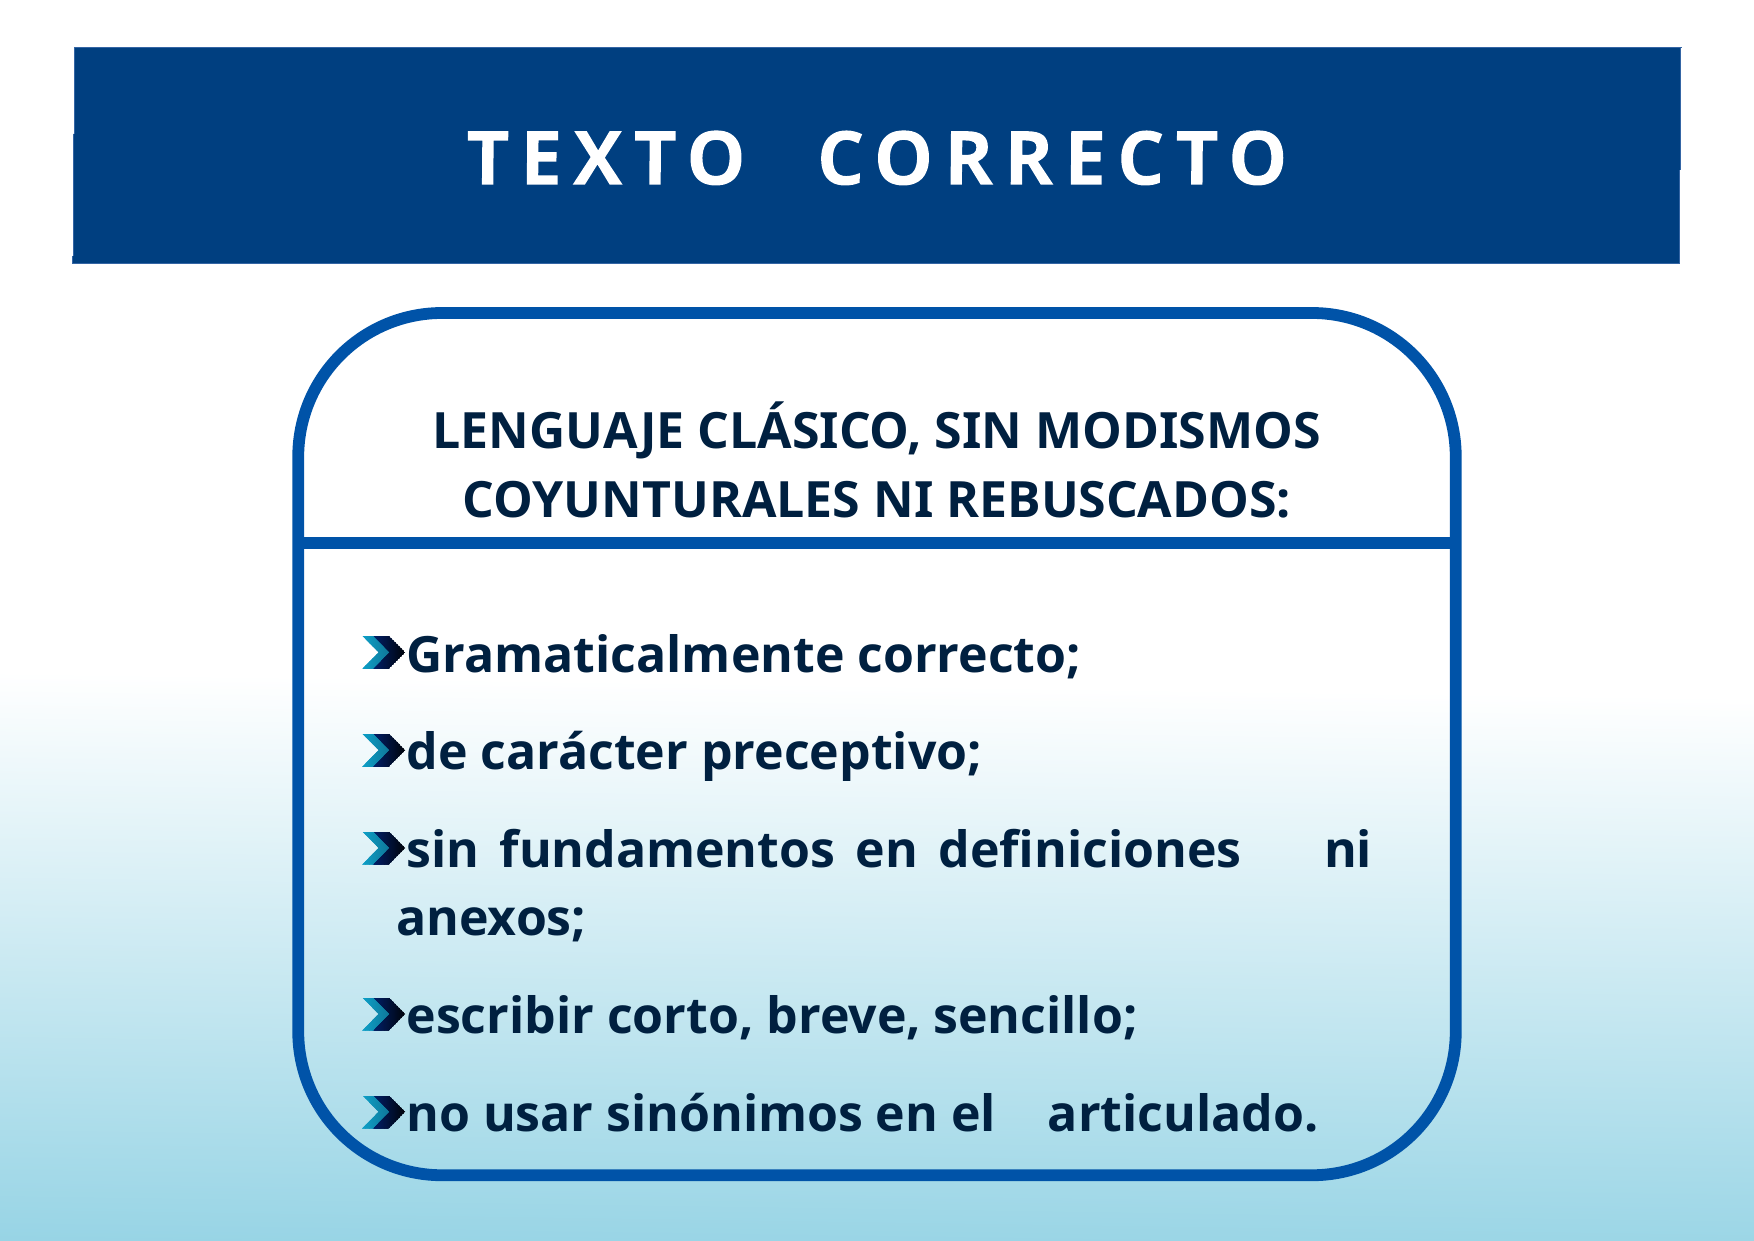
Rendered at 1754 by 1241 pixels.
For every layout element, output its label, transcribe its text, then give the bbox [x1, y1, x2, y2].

text_box LENGUAJE CLÁSICO, SIN MODISMOS COYUNTURALES NI REBUSCADOS: Gramaticalmente correcto; de carácter preceptivo; sin fundamentos en definiciones ni anexos; escribir corto, breve, sencillo; no usar sinónimos en el articulado. [298, 312, 1456, 1176]
text_box TEXTO CORRECTO [72, 47, 1682, 264]
